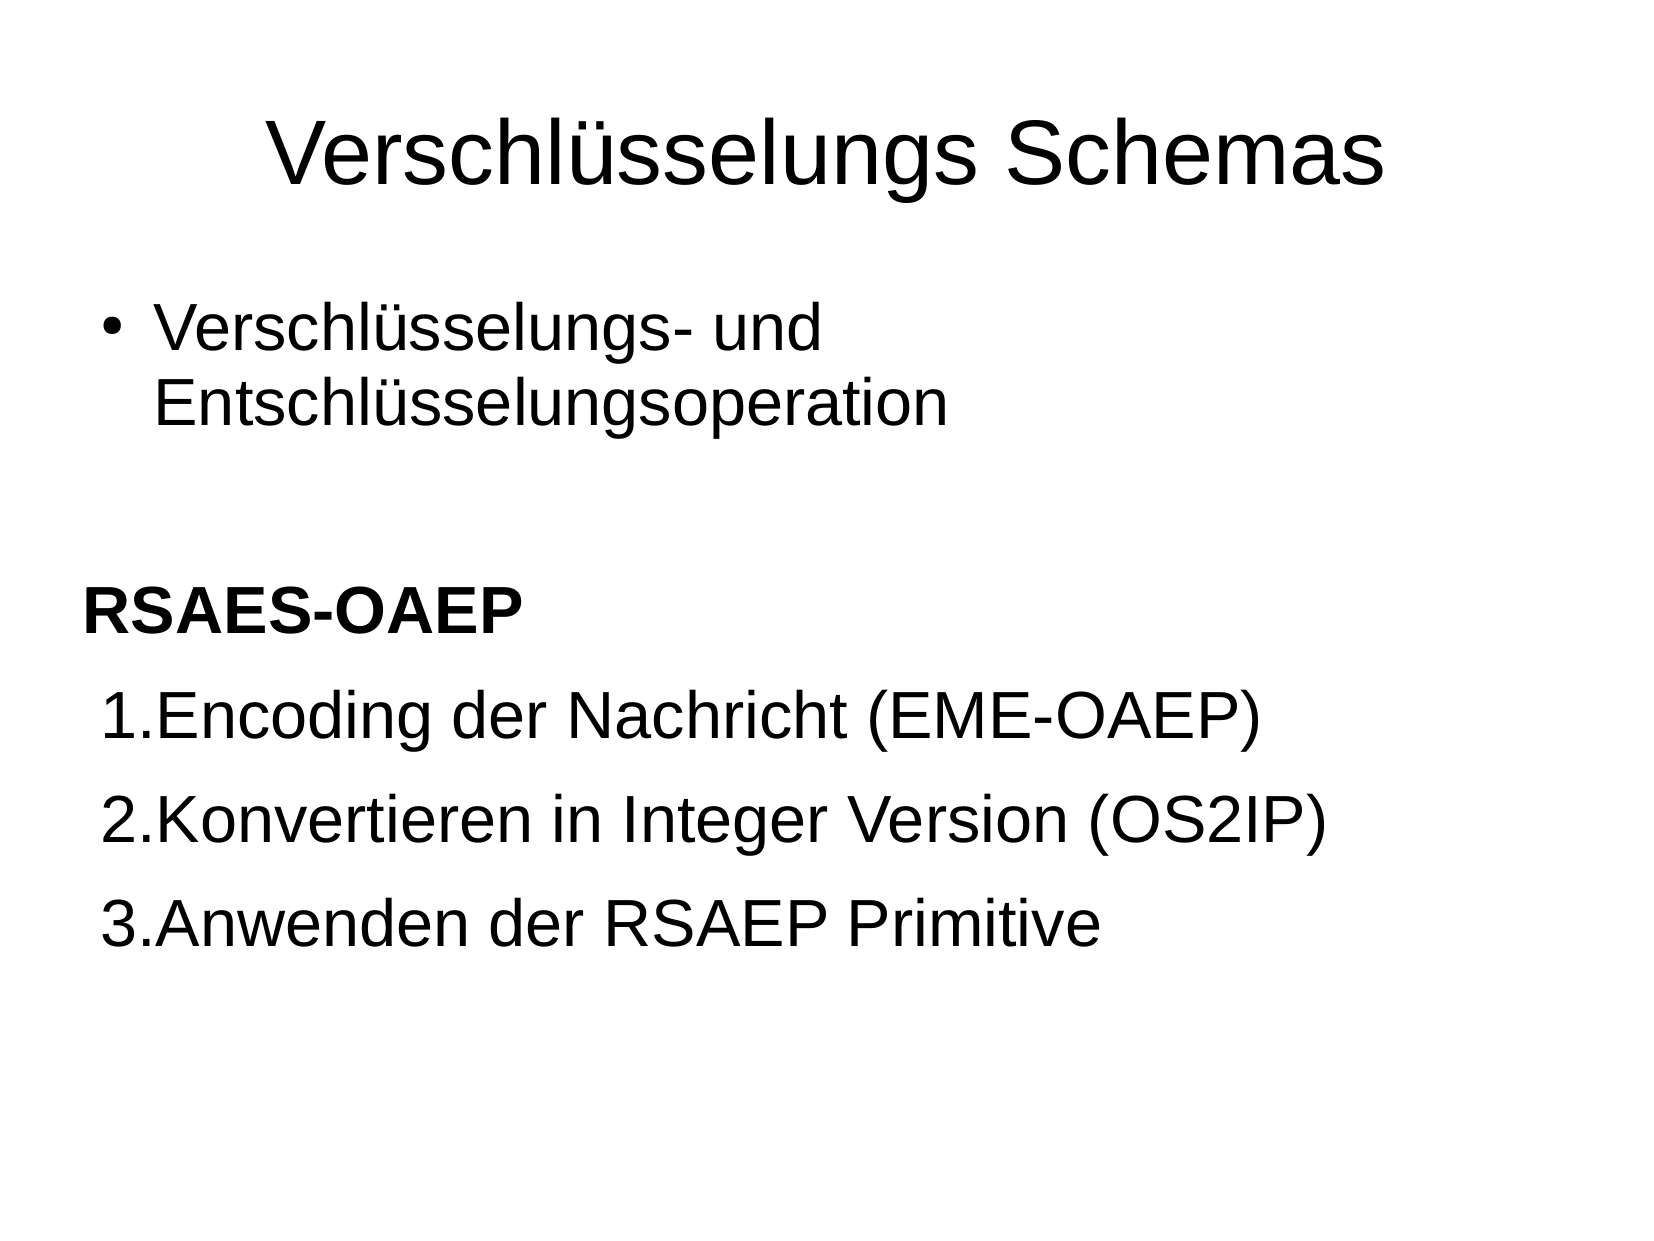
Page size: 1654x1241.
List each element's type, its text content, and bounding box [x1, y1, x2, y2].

title Verschlüsselungs Schemas [82, 49, 1571, 257]
list Verschlüsselungs- und Entschlüsselungsoperation RSAES-OAEP Encoding der Nachricht (EME-OAEP) Konvertieren in Integer Version (OS2IP) Anwenden der RSAEP Primitive [82, 290, 1571, 1010]
